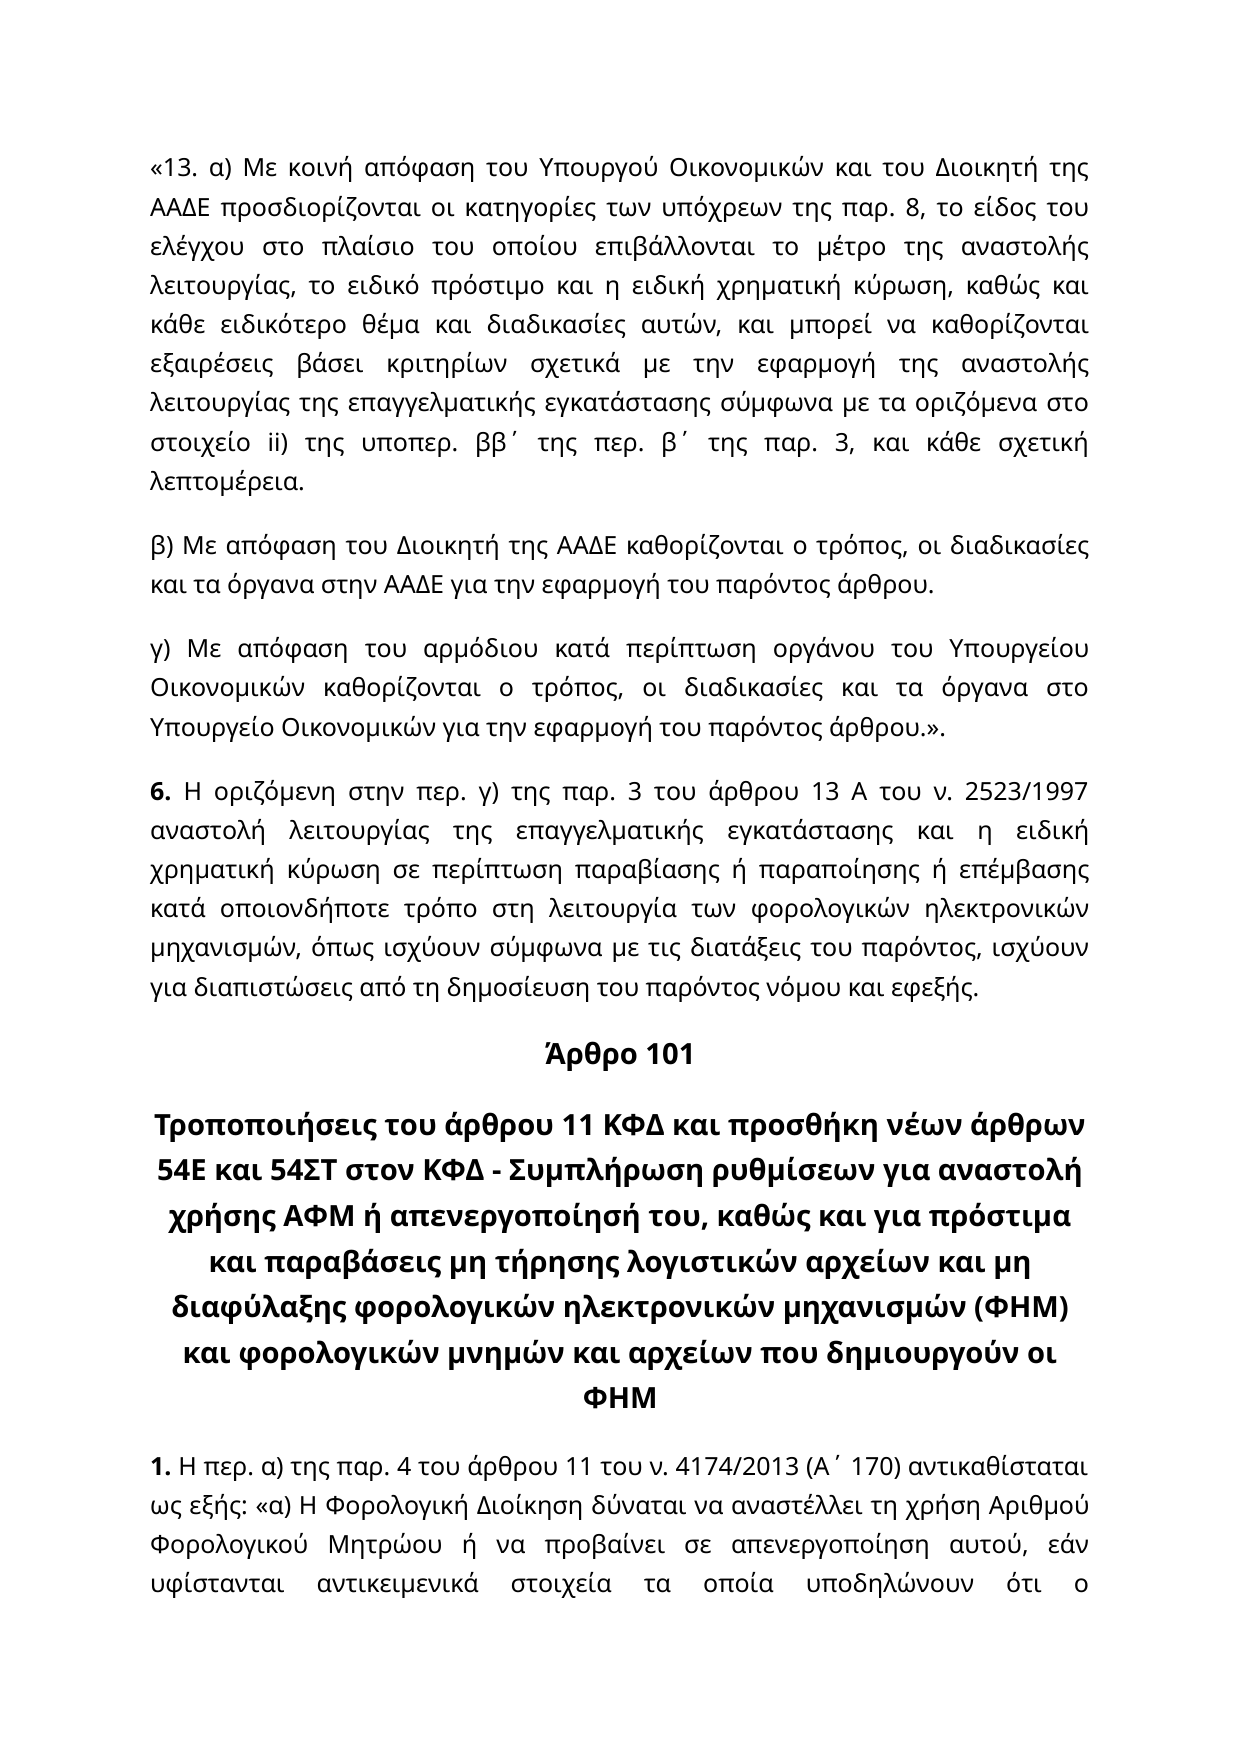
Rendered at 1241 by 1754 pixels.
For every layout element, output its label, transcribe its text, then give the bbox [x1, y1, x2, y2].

text 6. Η οριζόμενη στην περ. γ) της παρ. 3 του άρθρου 13 Α του ν. 2523/1997 αναστολή λειτουργίας της επαγγελματικής εγκατάστασης και η ειδική χρηματική κύρωση σε περίπτωση παραβίασης ή παραποίησης ή επέμβασης κατά οποιονδήποτε τρόπο στη λειτουργία των φορολογικών ηλεκτρονικών μηχανισμών, όπως ισχύουν σύμφωνα με τις διατάξεις του παρόντος, ισχύουν για διαπιστώσεις από τη δημοσίευση του παρόντος νόμου και εφεξής. [150, 773, 1090, 1003]
subtitle Άρθρο 101 [150, 1033, 1090, 1073]
text 1. Η περ. α) της παρ. 4 του άρθρου 11 του ν. 4174/2013 (Α΄ 170) αντικαθίσταται ως εξής: «α) Η Φορολογική Διοίκηση δύναται να αναστέλλει τη χρήση Αριθμού Φορολογικού Μητρώου ή να προβαίνει σε απενεργοποίηση αυτού, εάν υφίστανται αντικειμενικά στοιχεία τα οποία υποδηλώνουν ότι ο [150, 1448, 1090, 1600]
text «13. α) Με κοινή απόφαση του Υπουργού Οικονομικών και του Διοικητή της ΑΑΔΕ προσδιορίζονται οι κατηγορίες των υπόχρεων της παρ. 8, το είδος του ελέγχου στο πλαίσιο του οποίου επιβάλλονται το μέτρο της αναστολής λειτουργίας, το ειδικό πρόστιμο και η ειδική χρηματική κύρωση, καθώς και κάθε ειδικότερο θέμα και διαδικασίες αυτών, και μπορεί να καθορίζονται εξαιρέσεις βάσει κριτηρίων σχετικά με την εφαρμογή της αναστολής λειτουργίας της επαγγελματικής εγκατάστασης σύμφωνα με τα οριζόμενα στο στοιχείο ii) της υποπερ. ββ΄ της περ. β΄ της παρ. 3, και κάθε σχετική λεπτομέρεια. [150, 150, 1090, 497]
text γ) Με απόφαση του αρμόδιου κατά περίπτωση οργάνου του Υπουργείου Οικονομικών καθορίζονται ο τρόπος, οι διαδικασίες και τα όργανα στο Υπουργείο Οικονομικών για την εφαρμογή του παρόντος άρθρου.». [150, 631, 1090, 743]
subtitle Τροποποιήσεις του άρθρου 11 ΚΦΔ και προσθήκη νέων άρθρων 54Ε και 54ΣΤ στον ΚΦΔ - Συμπλήρωση ρυθμίσεων για αναστολή χρήσης ΑΦΜ ή απενεργοποίησή του, καθώς και για πρόστιμα και παραβάσεις μη τήρησης λογιστικών αρχείων και μη διαφύλαξης φορολογικών ηλεκτρονικών μηχανισμών (ΦΗΜ) και φορολογικών μνημών και αρχείων που δημιουργούν οι ΦΗΜ [150, 1104, 1090, 1417]
text β) Με απόφαση του Διοικητή της ΑΑΔΕ καθορίζονται ο τρόπος, οι διαδικασίες και τα όργανα στην ΑΑΔΕ για την εφαρμογή του παρόντος άρθρου. [150, 527, 1090, 601]
